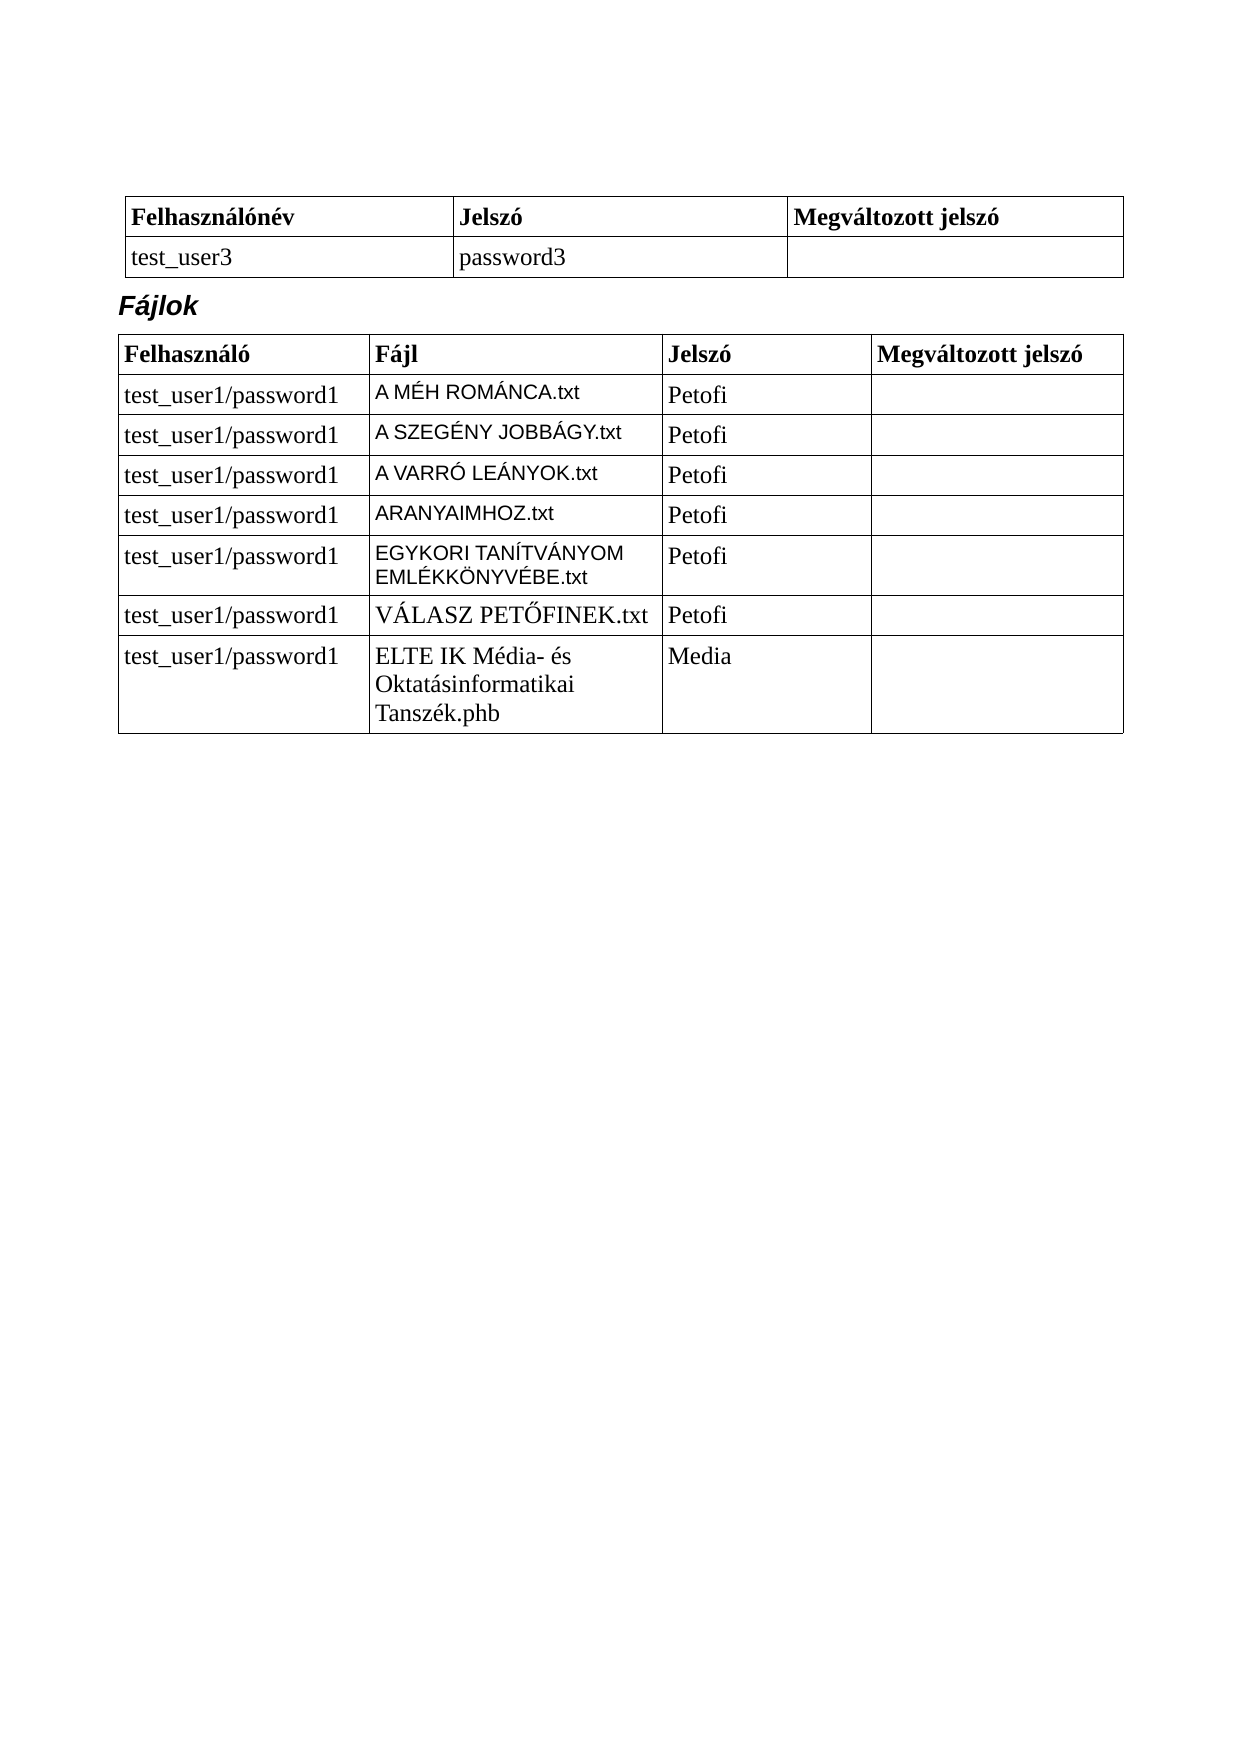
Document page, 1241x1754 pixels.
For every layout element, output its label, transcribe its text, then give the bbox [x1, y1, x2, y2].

table_cell Petofi [663, 596, 871, 635]
table_cell VÁLASZ PETŐFINEK.txt [370, 596, 662, 635]
table_cell [872, 636, 1123, 733]
table_cell test_user1/password1 [119, 536, 369, 594]
table_header Jelszó [663, 335, 871, 374]
table_cell test_user1/password1 [119, 375, 369, 414]
table_cell ELTE IK Média- és Oktatásinformatikai Tanszék.phb [370, 636, 662, 733]
table_cell [872, 596, 1123, 635]
table_cell Petofi [663, 496, 871, 535]
table_cell test_user1/password1 [119, 596, 369, 635]
table_cell Petofi [663, 375, 871, 414]
table_cell test_user3 [126, 237, 453, 277]
table_cell Petofi [663, 536, 871, 594]
table_header Megváltozott jelszó [872, 335, 1123, 374]
table_cell [872, 415, 1123, 454]
table_header Felhasználónév [126, 197, 453, 236]
table_cell Media [663, 636, 871, 733]
table_cell EGYKORI TANÍTVÁNYOM EMLÉKKÖNYVÉBE.txt [370, 536, 662, 594]
table_cell A MÉH ROMÁNCA.txt [370, 375, 662, 414]
table_cell password3 [454, 237, 787, 277]
table_cell test_user1/password1 [119, 496, 369, 535]
table_cell [872, 375, 1123, 414]
table_header Megváltozott jelszó [788, 197, 1123, 236]
table_cell ARANYAIMHOZ.txt [370, 496, 662, 535]
table_cell test_user1/password1 [119, 456, 369, 495]
table_cell [872, 456, 1123, 495]
table_cell A SZEGÉNY JOBBÁGY.txt [370, 415, 662, 454]
table_header Fájl [370, 335, 662, 374]
subtitle Fájlok [118, 289, 1122, 321]
table_cell Petofi [663, 456, 871, 495]
table_cell [788, 237, 1123, 277]
table_header Felhasználó [119, 335, 369, 374]
table_cell A VARRÓ LEÁNYOK.txt [370, 456, 662, 495]
table_cell test_user1/password1 [119, 415, 369, 454]
table_cell test_user1/password1 [119, 636, 369, 733]
table_header Jelszó [454, 197, 787, 236]
table_cell Petofi [663, 415, 871, 454]
table_cell [872, 536, 1123, 594]
table_cell [872, 496, 1123, 535]
